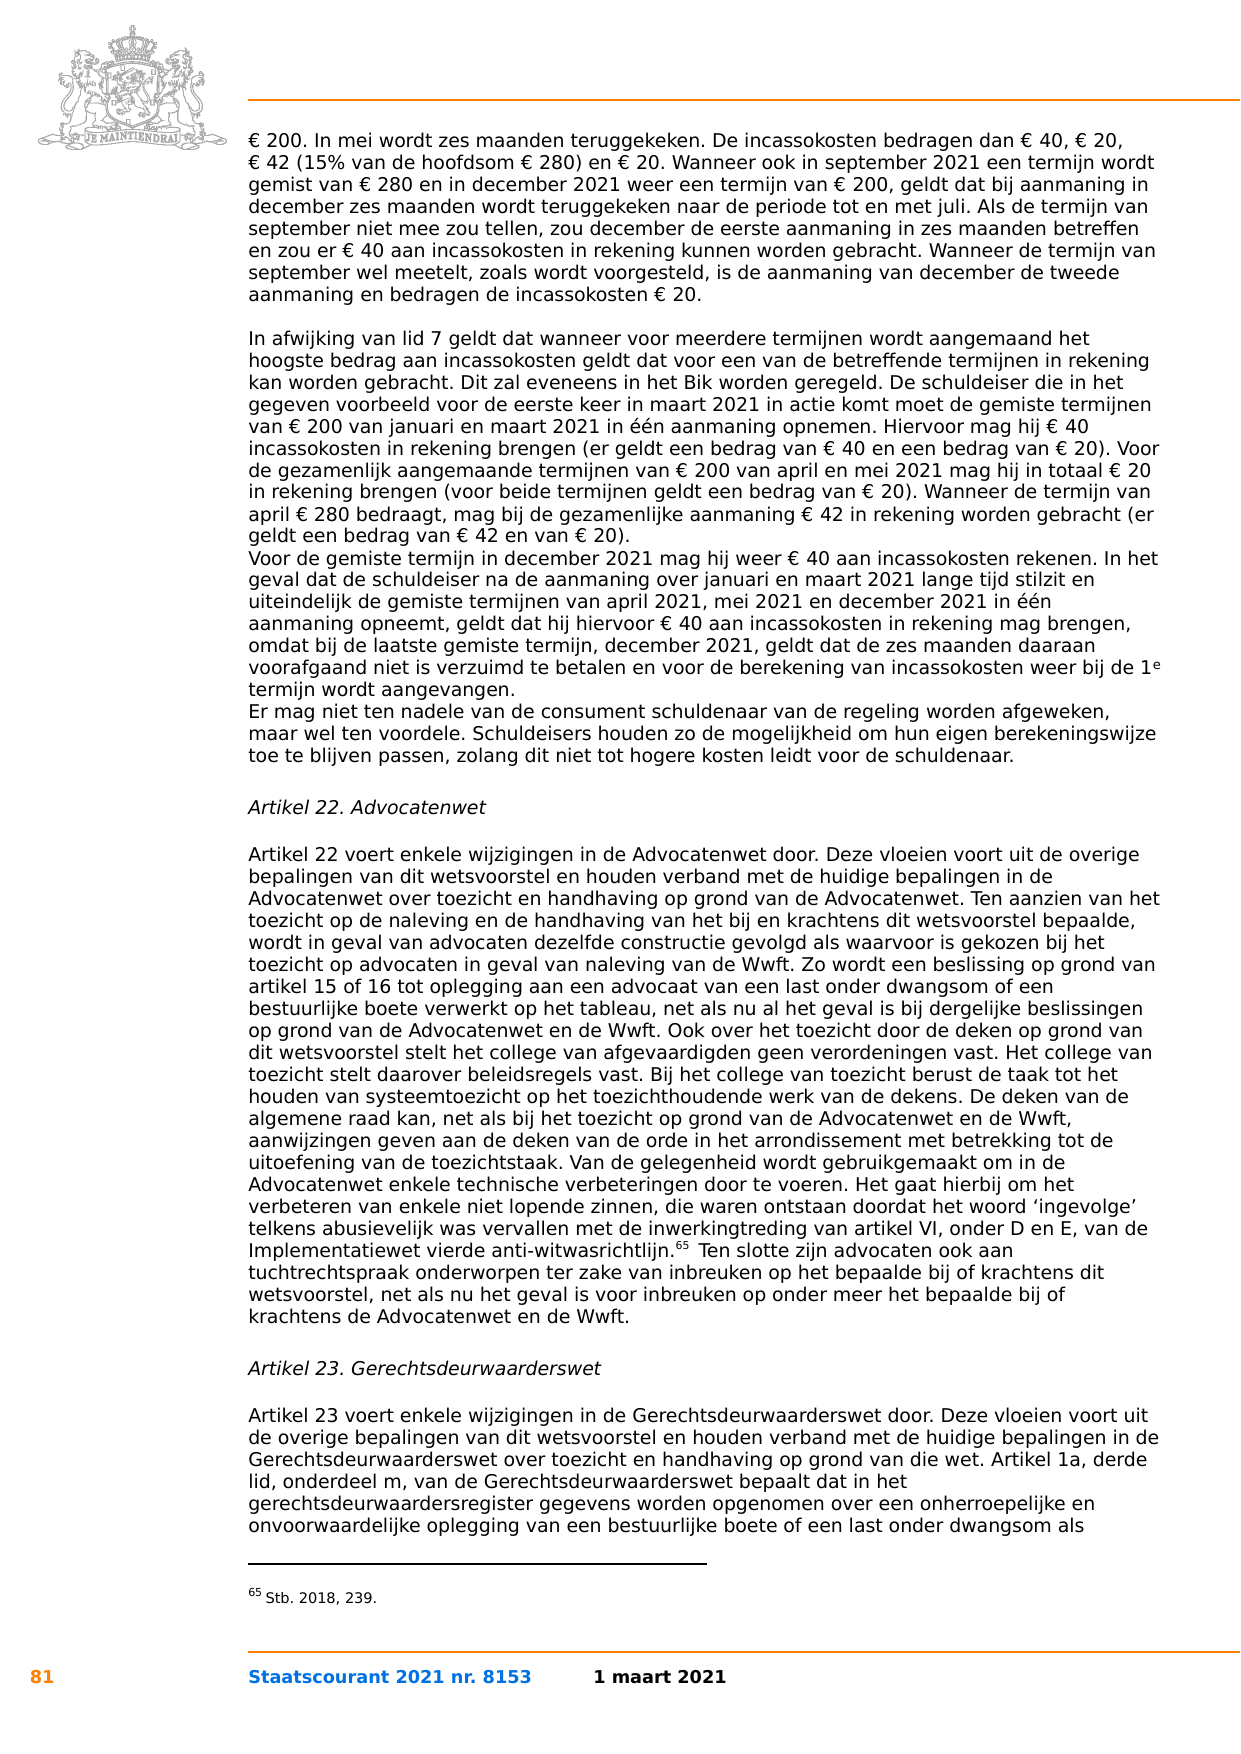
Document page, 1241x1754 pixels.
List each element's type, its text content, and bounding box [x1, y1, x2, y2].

subtitle Artikel 23. Gerechtsdeurwaarderswet [248, 1358, 1163, 1380]
text € 200. In mei wordt zes maanden teruggekeken. De incassokosten bedragen dan € 40, € 20, € 42 (15% van de hoofdsom € 280) en € 20. Wanneer ook in september 2021 een termijn wordt gemist van € 280 en in december 2021 weer een termijn van € 200, geldt dat bij aanmaning in december zes maanden wordt teruggekeken naar de periode tot en met juli. Als de termijn van september niet mee zou tellen, zou december de eerste aanmaning in zes maanden betreffen en zou er € 40 aan incassokosten in rekening kunnen worden gebracht. Wanneer de termijn van september wel meetelt, zoals wordt voorgesteld, is de aanmaning van december de tweede aanmaning en bedragen de incassokosten € 20. [248, 130, 1163, 306]
text Voor de gemiste termijn in december 2021 mag hij weer € 40 aan incassokosten rekenen. In het geval dat de schuldeiser na de aanmaning over januari en maart 2021 lange tijd stilzit en uiteindelijk de gemiste termijnen van april 2021, mei 2021 en december 2021 in één aanmaning opneemt, geldt dat hij hiervoor € 40 aan incassokosten in rekening mag brengen, omdat bij de laatste gemiste termijn, december 2021, geldt dat de zes maanden daaraan voorafgaand niet is verzuimd te betalen en voor de berekening van incassokosten weer bij de 1e termijn wordt aangevangen. [248, 547, 1163, 701]
text Stb. 2018, 239. [248, 1586, 1163, 1608]
text Er mag niet ten nadele van de consument schuldenaar van de regeling worden afgeweken, maar wel ten voordele. Schuldeisers houden zo de mogelijkheid om hun eigen berekeningswijze toe te blijven passen, zolang dit niet tot hogere kosten leidt voor de schuldenaar. [248, 701, 1163, 767]
text In afwijking van lid 7 geldt dat wanneer voor meerdere termijnen wordt aangemaand het hoogste bedrag aan incassokosten geldt dat voor een van de betreffende termijnen in rekening kan worden gebracht. Dit zal eveneens in het Bik worden geregeld. De schuldeiser die in het gegeven voorbeeld voor de eerste keer in maart 2021 in actie komt moet de gemiste termijnen van € 200 van januari en maart 2021 in één aanmaning opnemen. Hiervoor mag hij € 40 incassokosten in rekening brengen (er geldt een bedrag van € 40 en een bedrag van € 20). Voor de gezamenlijk aangemaande termijnen van € 200 van april en mei 2021 mag hij in totaal € 20 in rekening brengen (voor beide termijnen geldt een bedrag van € 20). Wanneer de termijn van april € 280 bedraagt, mag bij de gezamenlijke aanmaning € 42 in rekening worden gebracht (er geldt een bedrag van € 42 en van € 20). [248, 328, 1163, 547]
text Artikel 23 voert enkele wijzigingen in de Gerechtsdeurwaarderswet door. Deze vloeien voort uit de overige bepalingen van dit wetsvoorstel en houden verband met de huidige bepalingen in de Gerechtsdeurwaarderswet over toezicht en handhaving op grond van die wet. Artikel 1a, derde lid, onderdeel m, van de Gerechtsdeurwaarderswet bepaalt dat in het gerechtsdeurwaardersregister gegevens worden opgenomen over een onherroepelijke en onvoorwaardelijke oplegging van een bestuurlijke boete of een last onder dwangsom als [248, 1405, 1163, 1537]
subtitle Artikel 22. Advocatenwet [248, 797, 1163, 819]
picture [38, 25, 227, 150]
text Artikel 22 voert enkele wijzigingen in de Advocatenwet door. Deze vloeien voort uit de overige bepalingen van dit wetsvoorstel en houden verband met de huidige bepalingen in de Advocatenwet over toezicht en handhaving op grond van de Advocatenwet. Ten aanzien van het toezicht op de naleving en de handhaving van het bij en krachtens dit wetsvoorstel bepaalde, wordt in geval van advocaten dezelfde constructie gevolgd als waarvoor is gekozen bij het toezicht op advocaten in geval van naleving van de Wwft. Zo wordt een beslissing op grond van artikel 15 of 16 tot oplegging aan een advocaat van een last onder dwangsom of een bestuurlijke boete verwerkt op het tableau, net als nu al het geval is bij dergelijke beslissingen op grond van de Advocatenwet en de Wwft. Ook over het toezicht door de deken op grond van dit wetsvoorstel stelt het college van afgevaardigden geen verordeningen vast. Het college van toezicht stelt daarover beleidsregels vast. Bij het college van toezicht berust de taak tot het houden van systeemtoezicht op het toezichthoudende werk van de dekens. De deken van de algemene raad kan, net als bij het toezicht op grond van de Advocatenwet en de Wwft, aanwijzingen geven aan de deken van de orde in het arrondissement met betrekking tot de uitoefening van de toezichtstaak. Van de gelegenheid wordt gebruikgemaakt om in de Advocatenwet enkele technische verbeteringen door te voeren. Het gaat hierbij om het verbeteren van enkele niet lopende zinnen, die waren ontstaan doordat het woord ‘ingevolge’ telkens abusievelijk was vervallen met de inwerkingtreding van artikel VI, onder D en E, van de Implementatiewet vierde anti-witwasrichtlijn. Ten slotte zijn advocaten ook aan tuchtrechtspraak onderworpen ter zake van inbreuken op het bepaalde bij of krachtens dit wetsvoorstel, net als nu het geval is voor inbreuken op onder meer het bepaalde bij of krachtens de Advocatenwet en de Wwft. [248, 844, 1163, 1328]
